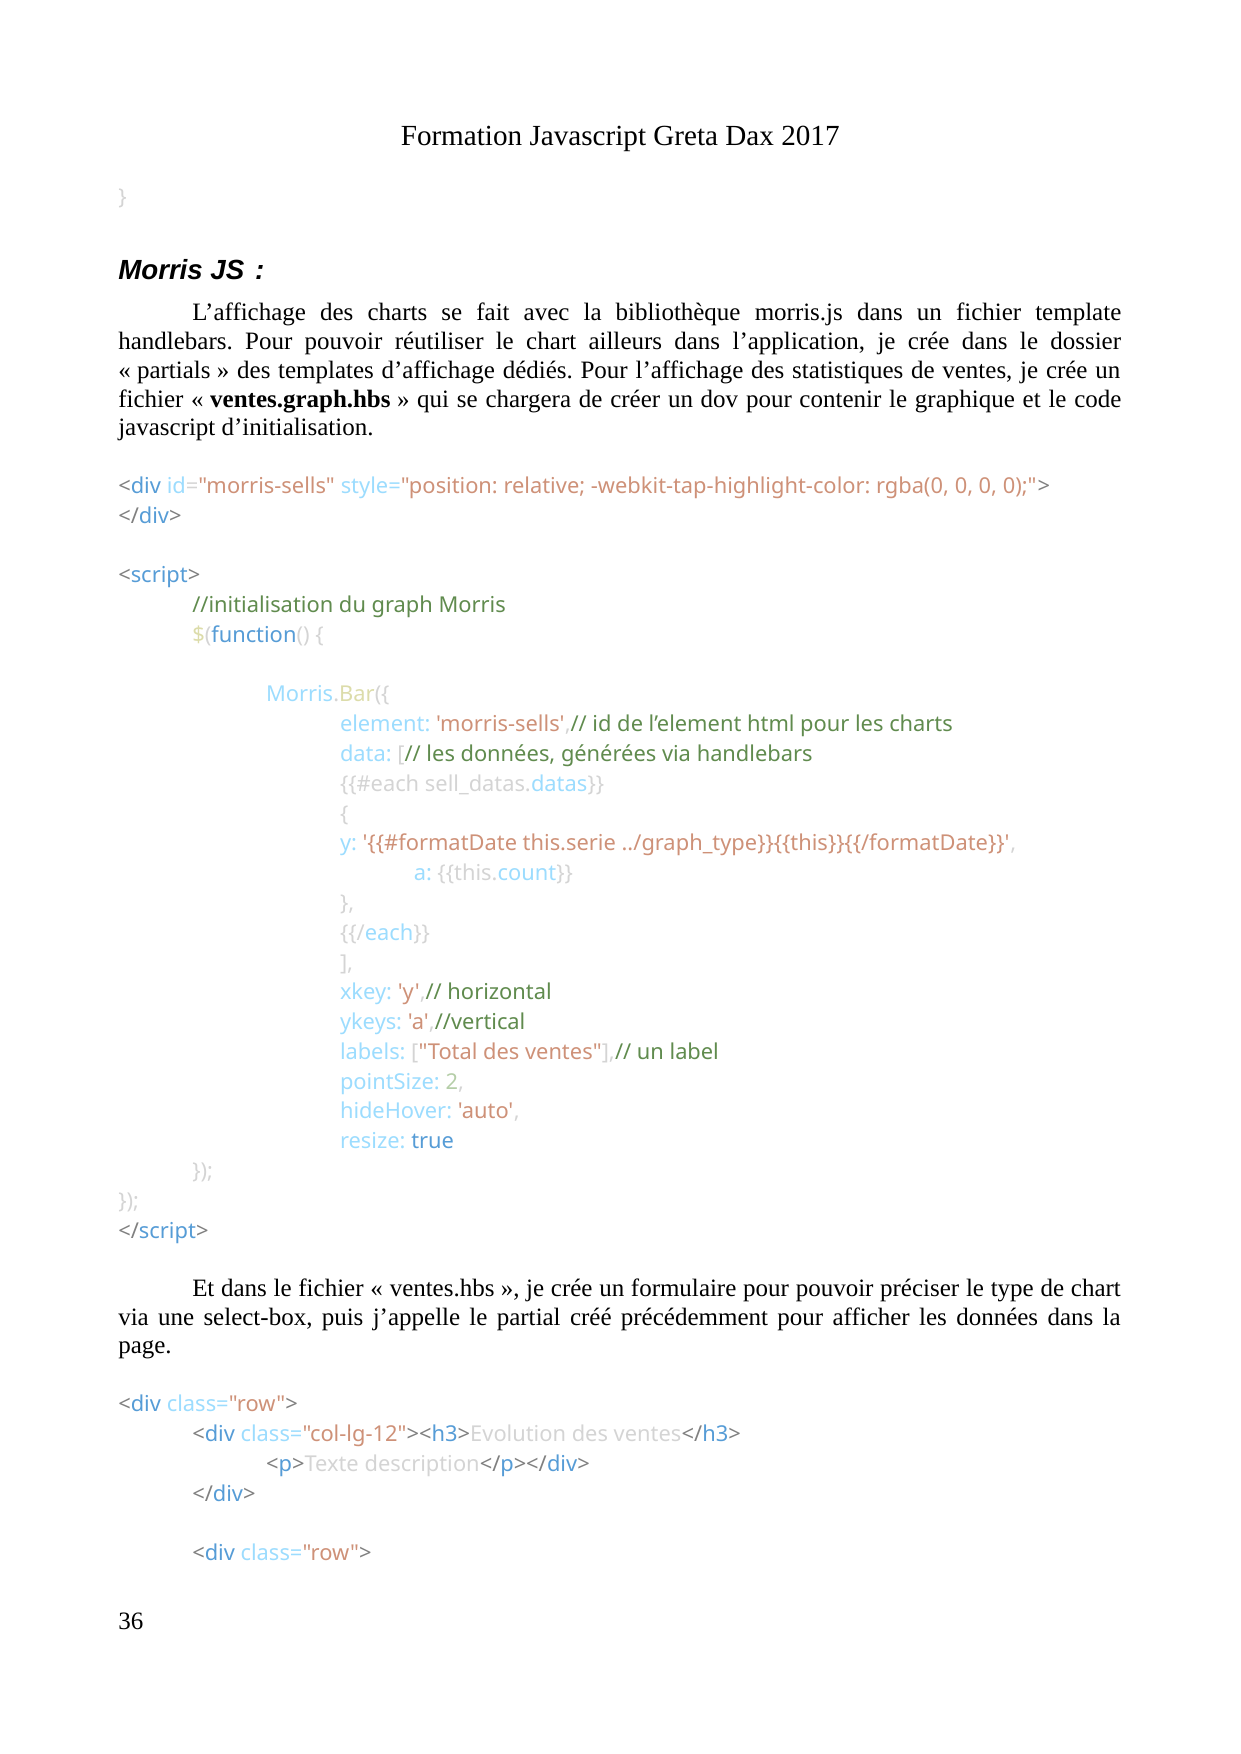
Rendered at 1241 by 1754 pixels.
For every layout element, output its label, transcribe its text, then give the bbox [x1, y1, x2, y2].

text ], [118, 946, 1122, 976]
text {{/each}} [118, 917, 1122, 946]
text labels: ["Total des ventes"],// un label [118, 1036, 1122, 1066]
text a: {{this.count}} [118, 857, 1122, 887]
text <div class="col-lg-12"><h3>Evolution des ventes</h3> [118, 1418, 1122, 1448]
text } [118, 181, 1122, 211]
text L’affichage des charts se fait avec la bibliothèque morris.js dans un fichier template handlebars. Pour pouvoir réutiliser le chart ailleurs dans l’application, je crée dans le dossier « partials » des templates d’affichage dédiés. Pour l’affichage des statistiques de ventes, je crée un fichier « ventes.graph.hbs » qui se chargera de créer un dov pour contenir le graphique et le code javascript d’initialisation. [118, 297, 1122, 441]
text Et dans le fichier « ventes.hbs », je crée un formulaire pour pouvoir préciser le type de chart via une select-box, puis j’appelle le partial créé précédemment pour afficher les données dans la page. [118, 1273, 1122, 1359]
text {{#each sell_datas.datas}} [118, 768, 1122, 797]
text { [118, 797, 1122, 827]
text }, [118, 887, 1122, 917]
text //initialisation du graph Morris [118, 589, 1122, 619]
text element: 'morris-sells',// id de l’element html pour les charts [118, 708, 1122, 738]
text Morris.Bar({ [118, 678, 1122, 708]
text }); [118, 1155, 1122, 1185]
text ykeys: 'a',//vertical [118, 1006, 1122, 1036]
text xkey: 'y',// horizontal [118, 976, 1122, 1006]
text <div class="row"> [118, 1388, 1122, 1418]
text </script> [118, 1214, 1122, 1244]
subtitle Morris JS : [118, 253, 1122, 285]
text pointSize: 2, [118, 1066, 1122, 1095]
text </div> [118, 500, 1122, 529]
text </div> [118, 1477, 1122, 1507]
text y: '{{#formatDate this.serie ../graph_type}}{{this}}{{/formatDate}}', [118, 827, 1122, 857]
text hideHover: 'auto', [118, 1095, 1122, 1125]
text <div class="row"> [118, 1537, 1122, 1567]
text <div id="morris-sells" style="position: relative; -webkit-tap-highlight-color: rgba(0, 0, 0, 0);"> [118, 470, 1122, 500]
text resize: true [118, 1125, 1122, 1155]
text <script> [118, 559, 1122, 589]
text <p>Texte description</p></div> [118, 1448, 1122, 1477]
text $(function() { [118, 619, 1122, 649]
text }); [118, 1185, 1122, 1214]
text data: [// les données, générées via handlebars [118, 738, 1122, 768]
